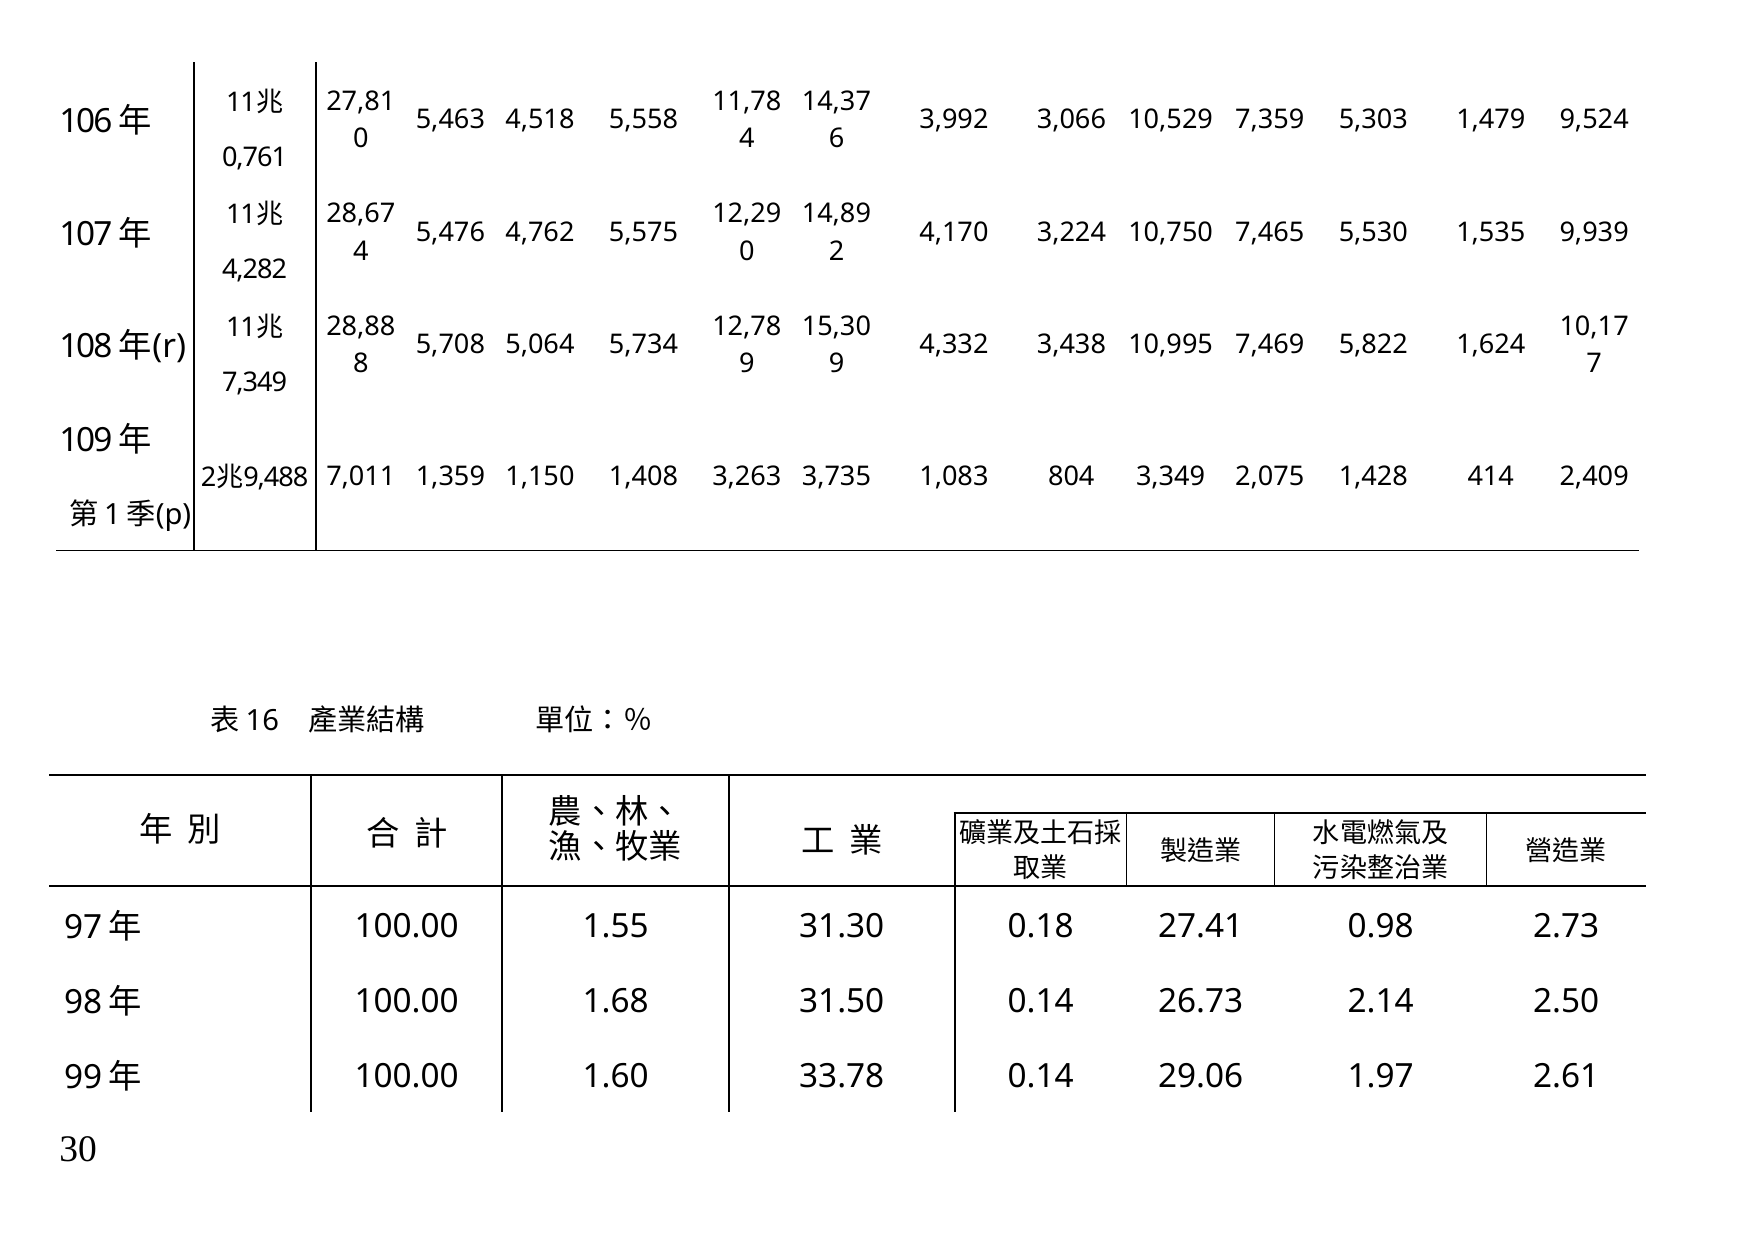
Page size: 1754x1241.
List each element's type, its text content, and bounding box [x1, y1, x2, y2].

table_cell 12,789 [702, 287, 791, 399]
table_cell 2.50 [1486, 962, 1646, 1037]
table_cell 100.00 [312, 1037, 501, 1112]
table_cell 10,529 [1116, 62, 1225, 174]
table_header 工 業 [730, 776, 954, 885]
table_header 年 別 [49, 776, 310, 885]
table_cell 水電燃氣及 污染整治業 [1275, 814, 1486, 885]
table_cell [585, 606, 702, 662]
table_cell 27.41 [1126, 887, 1274, 962]
table_cell 2,409 [1549, 400, 1639, 549]
table_cell 2兆9,488 [195, 400, 315, 549]
table_cell 0.14 [956, 962, 1126, 1037]
table_cell 14,892 [791, 175, 881, 287]
table_cell 9,524 [1549, 62, 1639, 174]
table_cell 11兆7,349 [195, 287, 315, 399]
table_cell 28,888 [317, 287, 405, 399]
table_cell [1225, 551, 1314, 606]
table_cell 2.14 [1275, 962, 1486, 1037]
table_cell 5,822 [1314, 287, 1432, 399]
subtitle 表16 產業結構 單位：％ [58, 681, 1636, 756]
table_cell 1,150 [495, 400, 584, 549]
table_header 合 計 [312, 776, 501, 885]
table_cell 0.18 [956, 887, 1126, 962]
table_cell 1.68 [503, 962, 728, 1037]
table_cell [881, 551, 1026, 606]
table_cell 5,476 [405, 175, 495, 287]
table_cell 5,463 [405, 62, 495, 174]
table_header 農、林、 漁、牧業 [503, 776, 728, 885]
table_cell 100.00 [312, 887, 501, 962]
table_cell [1225, 606, 1314, 662]
table_cell 98年 [49, 962, 310, 1037]
table_cell [316, 606, 405, 662]
table_cell 7,011 [317, 400, 405, 549]
table_cell 5,530 [1314, 175, 1432, 287]
table_cell 107年 [56, 175, 193, 287]
table_cell 26.73 [1126, 962, 1274, 1037]
table_cell 4,762 [495, 175, 584, 287]
table_cell 14,376 [791, 62, 881, 174]
table_cell 27,810 [317, 62, 405, 174]
table_cell 4,170 [881, 175, 1026, 287]
table_cell 109年 第1季(p) [56, 400, 193, 549]
table_cell 1,359 [405, 400, 495, 549]
table_cell 99年 [49, 1037, 310, 1112]
table_cell 0.98 [1275, 887, 1486, 962]
table_cell [194, 551, 316, 606]
table_cell 2,075 [1225, 400, 1314, 549]
table_cell 3,224 [1026, 175, 1116, 287]
table_cell [1116, 606, 1225, 662]
table_cell [791, 551, 881, 606]
table_cell 33.78 [730, 1037, 954, 1112]
table_header [955, 776, 1646, 812]
table_cell 3,438 [1026, 287, 1116, 399]
table_cell [56, 551, 194, 606]
table_cell 15,309 [791, 287, 881, 399]
table_cell 1,408 [585, 400, 702, 549]
table_cell 10,750 [1116, 175, 1225, 287]
table_cell 1.55 [503, 887, 728, 962]
table_cell 108年(r) [56, 287, 193, 399]
table_cell 414 [1432, 400, 1549, 549]
table_cell 100.00 [312, 962, 501, 1037]
table_cell 11兆0,761 [195, 62, 315, 174]
table_cell 10,177 [1549, 287, 1639, 399]
table_cell 29.06 [1126, 1037, 1274, 1112]
table_cell [1549, 606, 1639, 662]
table_cell 0.14 [956, 1037, 1126, 1112]
table_cell 28,674 [317, 175, 405, 287]
table_cell [316, 551, 405, 606]
table_cell [585, 551, 702, 606]
table_cell 1,535 [1432, 175, 1549, 287]
table_cell [1432, 606, 1549, 662]
table_cell 7,469 [1225, 287, 1314, 399]
table_cell 5,064 [495, 287, 584, 399]
table_cell 1,428 [1314, 400, 1432, 549]
table_cell [495, 551, 584, 606]
table_cell 12,290 [702, 175, 791, 287]
table_cell [405, 606, 495, 662]
table_cell 5,708 [405, 287, 495, 399]
table_cell 5,575 [585, 175, 702, 287]
table_cell 31.30 [730, 887, 954, 962]
table_cell 3,349 [1116, 400, 1225, 549]
table_cell [1116, 551, 1225, 606]
table_cell 2.61 [1486, 1037, 1646, 1112]
table_cell [702, 551, 791, 606]
table_cell 營造業 [1487, 814, 1646, 885]
table_cell [194, 606, 316, 662]
table_cell 804 [1026, 400, 1116, 549]
table_cell 3,735 [791, 400, 881, 549]
table_cell 9,939 [1549, 175, 1639, 287]
table_cell [405, 551, 495, 606]
table_cell 礦業及土石採取業 [956, 814, 1126, 885]
table_cell [56, 606, 194, 662]
table_cell 7,465 [1225, 175, 1314, 287]
table_cell 3,263 [702, 400, 791, 549]
table_cell 1.60 [503, 1037, 728, 1112]
table_cell 4,518 [495, 62, 584, 174]
table_cell 5,303 [1314, 62, 1432, 174]
table_cell [1432, 551, 1549, 606]
table_cell 1,083 [881, 400, 1026, 549]
table_cell [702, 606, 791, 662]
table_cell [1314, 551, 1432, 606]
table_cell 11兆4,282 [195, 175, 315, 287]
table_cell [1549, 551, 1639, 606]
table_cell 3,066 [1026, 62, 1116, 174]
table_cell [881, 606, 1026, 662]
table_cell 3,992 [881, 62, 1026, 174]
table_cell 製造業 [1127, 814, 1274, 885]
table_cell 106年 [56, 62, 193, 174]
table_cell 5,558 [585, 62, 702, 174]
table_cell 97年 [49, 887, 310, 962]
table_cell [1314, 606, 1432, 662]
table_cell [1026, 606, 1116, 662]
table_cell 7,359 [1225, 62, 1314, 174]
table_cell [791, 606, 881, 662]
table_cell 10,995 [1116, 287, 1225, 399]
table_cell 5,734 [585, 287, 702, 399]
table_cell [495, 606, 584, 662]
table_cell [1026, 551, 1116, 606]
table_cell 1,624 [1432, 287, 1549, 399]
table_cell 2.73 [1486, 887, 1646, 962]
table_cell 1,479 [1432, 62, 1549, 174]
table_cell 1.97 [1275, 1037, 1486, 1112]
table_cell 31.50 [730, 962, 954, 1037]
table_cell 4,332 [881, 287, 1026, 399]
table_cell 11,784 [702, 62, 791, 174]
